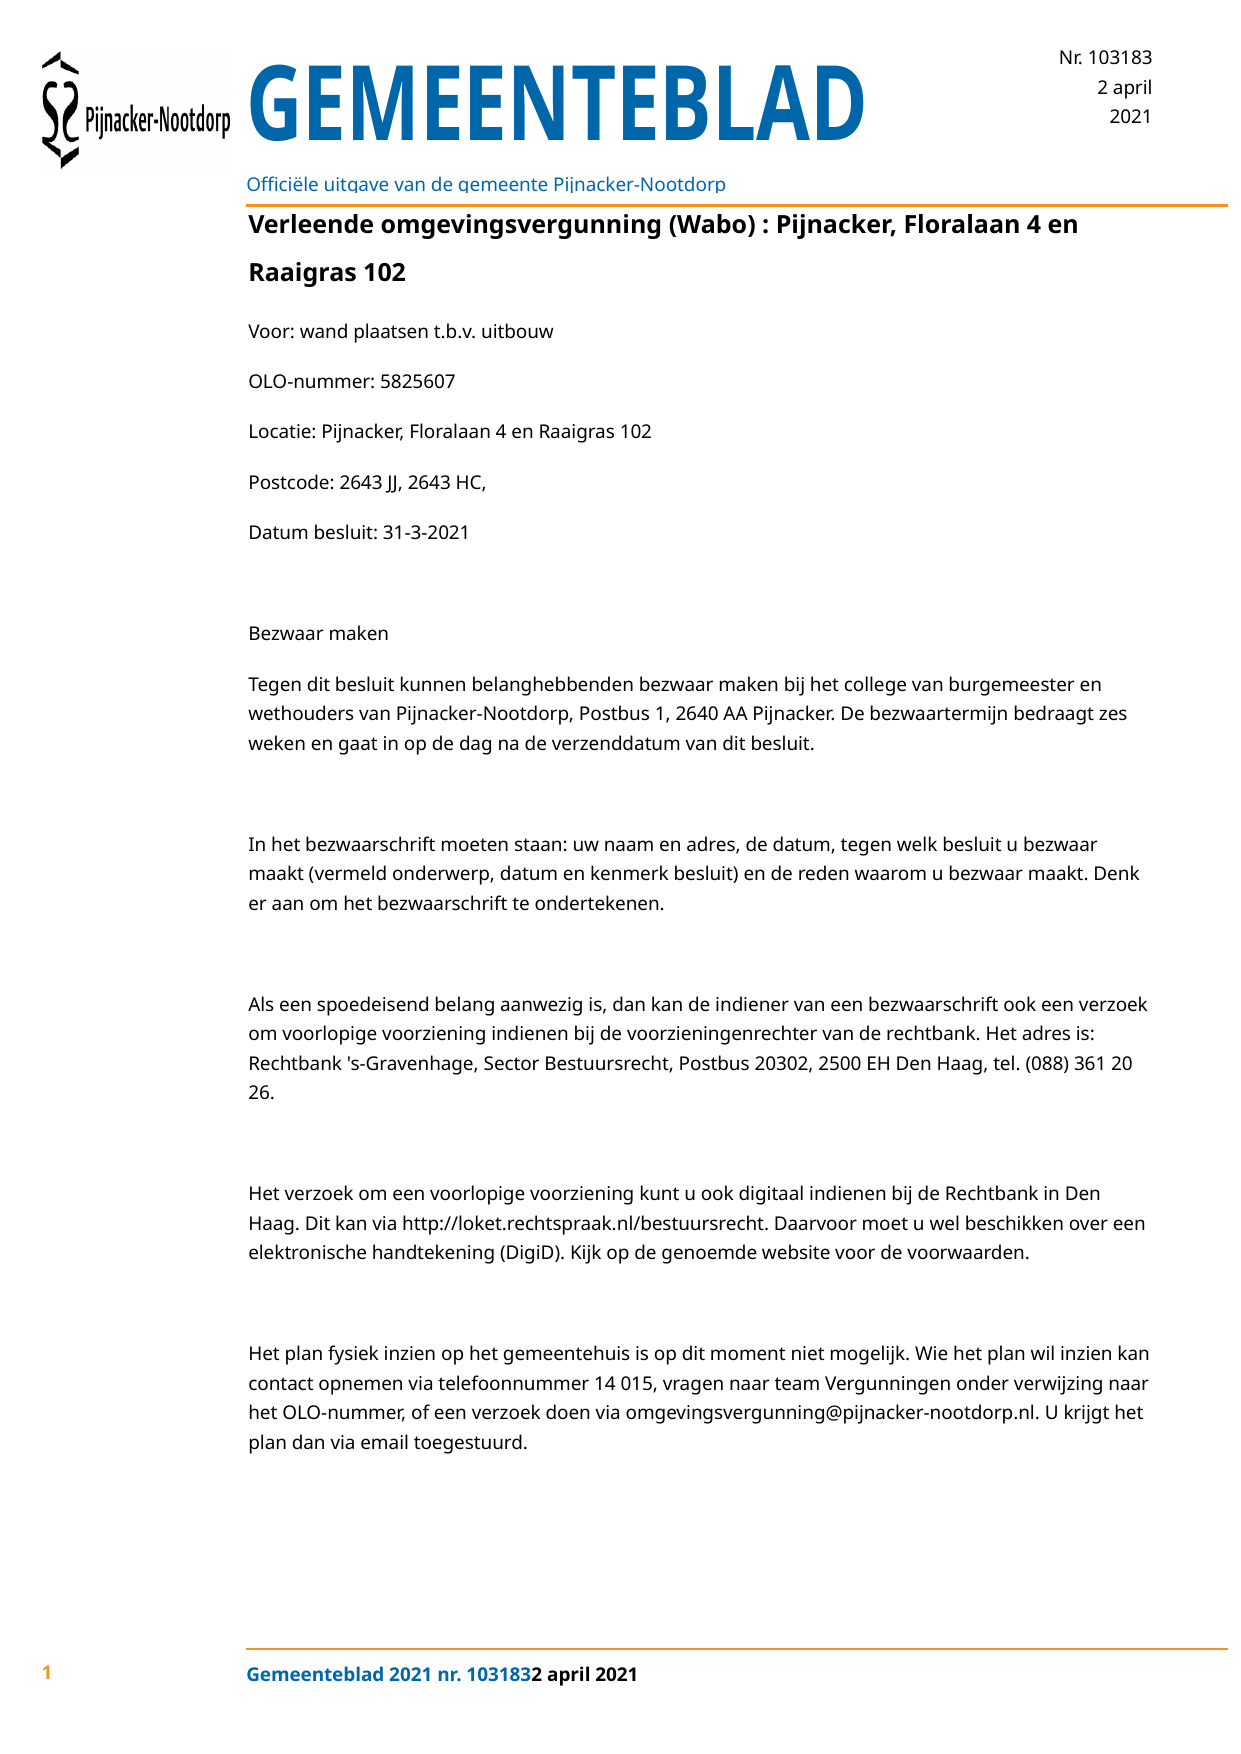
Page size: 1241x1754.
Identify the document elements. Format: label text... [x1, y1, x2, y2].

text Datum besluit: 31-3-2021 [248, 519, 1152, 545]
text In het bezwaarschrift moeten staan: uw naam en adres, de datum, tegen welk besluit u bezwaar maakt (vermeld onderwerp, datum en kenmerk besluit) en de reden waarom u bezwaar maakt. Denk er aan om het bezwaarschrift te ondertekenen. [248, 831, 1152, 916]
text Het plan fysiek inzien op het gemeentehuis is op dit moment niet mogelijk. Wie het plan wil inzien kan contact opnemen via telefoonnummer 14 015, vragen naar team Vergunningen onder verwijzing naar het OLO-nummer, of een verzoek doen via omgevingsvergunning@pijnacker-nootdorp.nl. U krijgt het plan dan via email toegestuurd. [248, 1340, 1152, 1455]
text Locatie: Pijnacker, Floralaan 4 en Raaigras 102 [248, 419, 1152, 444]
text Het verzoek om een voorlopige voorziening kunt u ook digitaal indienen bij de Rechtbank in Den Haag. Dit kan via http://loket.rechtspraak.nl/bestuursrecht. Daarvoor moet u wel beschikken over een elektronische handtekening (DigiD). Kijk op de genoemde website voor de voorwaarden. [248, 1180, 1152, 1265]
text Voor: wand plaatsen t.b.v. uitbouw [248, 318, 1152, 344]
text Als een spoedeisend belang aanwezig is, dan kan de indiener van een bezwaarschrift ook een verzoek om voorlopige voorziening indienen bij de voorzieningenrechter van de rechtbank. Het adres is: Rechtbank 's-Gravenhage, Sector Bestuursrecht, Postbus 20302, 2500 EH Den Haag, tel. (088) 361 20 26. [248, 991, 1152, 1105]
text Tegen dit besluit kunnen belanghebbenden bezwaar maken bij het college van burgemeester en wethouders van Pijnacker-Nootdorp, Postbus 1, 2640 AA Pijnacker. De bezwaartermijn bedraagt zes weken en gaat in op de dag na de verzenddatum van dit besluit. [248, 671, 1152, 756]
text Bezwaar maken [248, 620, 1152, 646]
text Postcode: 2643 JJ, 2643 HC, [248, 469, 1152, 495]
picture [41, 47, 231, 172]
text OLO-nummer: 5825607 [248, 368, 1152, 394]
text Verleende omgevingsvergunning (Wabo) : Pijnacker, Floralaan 4 en Raaigras 102 [248, 207, 1152, 288]
